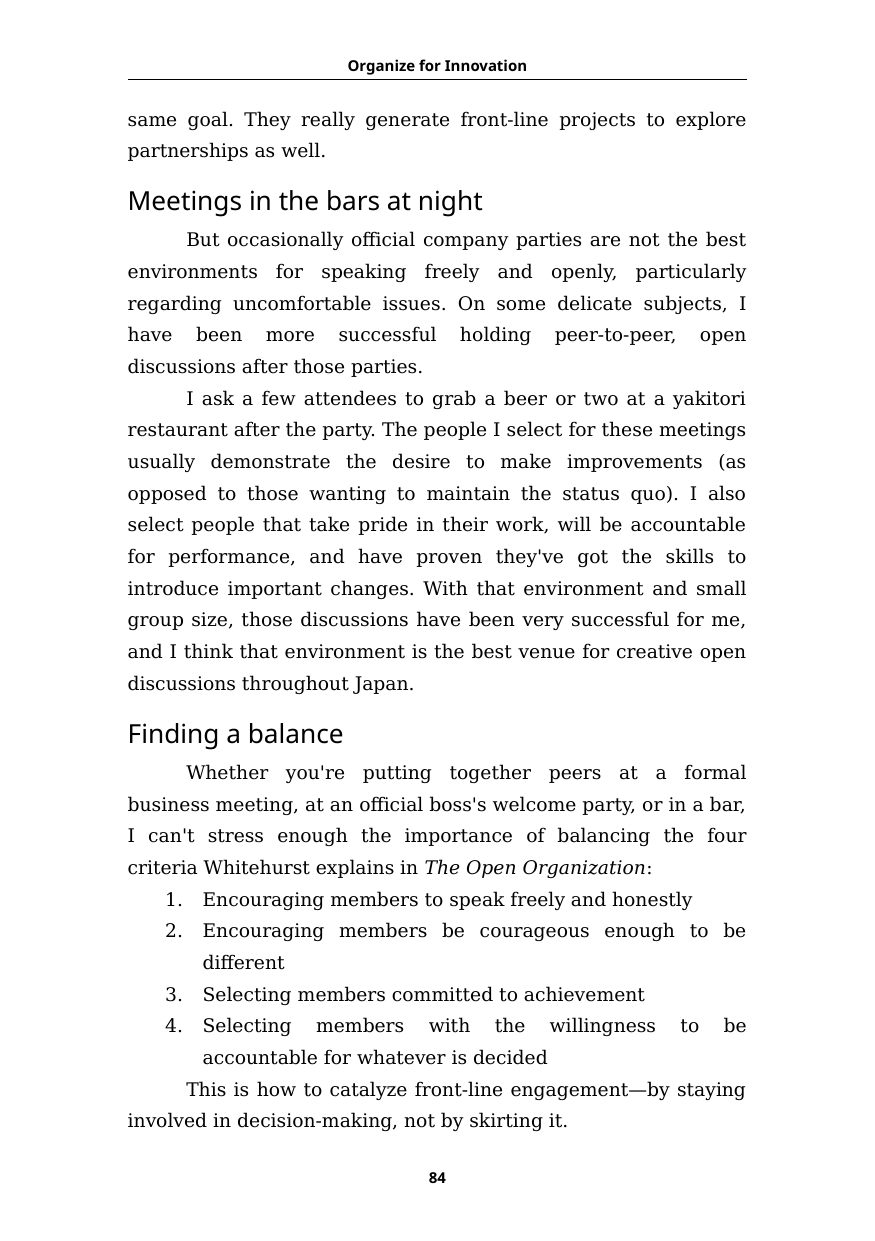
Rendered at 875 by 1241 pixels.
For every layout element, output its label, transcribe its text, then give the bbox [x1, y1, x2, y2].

text same goal. They really generate front-line projects to explore partnerships as well. [127, 109, 747, 162]
subtitle Finding a balance [127, 719, 747, 749]
text Whether you're putting together peers at a formal business meeting, at an official boss's welcome party, or in a bar, I can't stress enough the importance of balancing the four criteria Whitehurst explains in The Open Organization: [127, 762, 747, 879]
list Encouraging members to speak freely and honestly [165, 888, 747, 910]
list Selecting members committed to achievement [165, 983, 747, 1005]
list Selecting members with the willingness to be accountable for whatever is decided [165, 1015, 747, 1069]
text But occasionally official company parties are not the best environments for speaking freely and openly, particularly regarding uncomfortable issues. On some delicate subjects, I have been more successful holding peer-to-peer, open discussions after those parties. [127, 229, 747, 378]
subtitle Meetings in the bars at night [127, 187, 747, 217]
text I ask a few attendees to grab a beer or two at a yakitori restaurant after the party. The people I select for these meetings usually demonstrate the desire to make improvements (as opposed to those wanting to maintain the status quo). I also select people that take pride in their work, will be accountable for performance, and have proven they've got the skills to introduce important changes. With that environment and small group size, those discussions have been very successful for me, and I think that environment is the best venue for creative open discussions throughout Japan. [127, 388, 747, 695]
list Encouraging members be courageous enough to be different [165, 920, 747, 974]
text This is how to catalyze front-line engagement—by staying involved in decision-making, not by skirting it. [127, 1078, 747, 1132]
